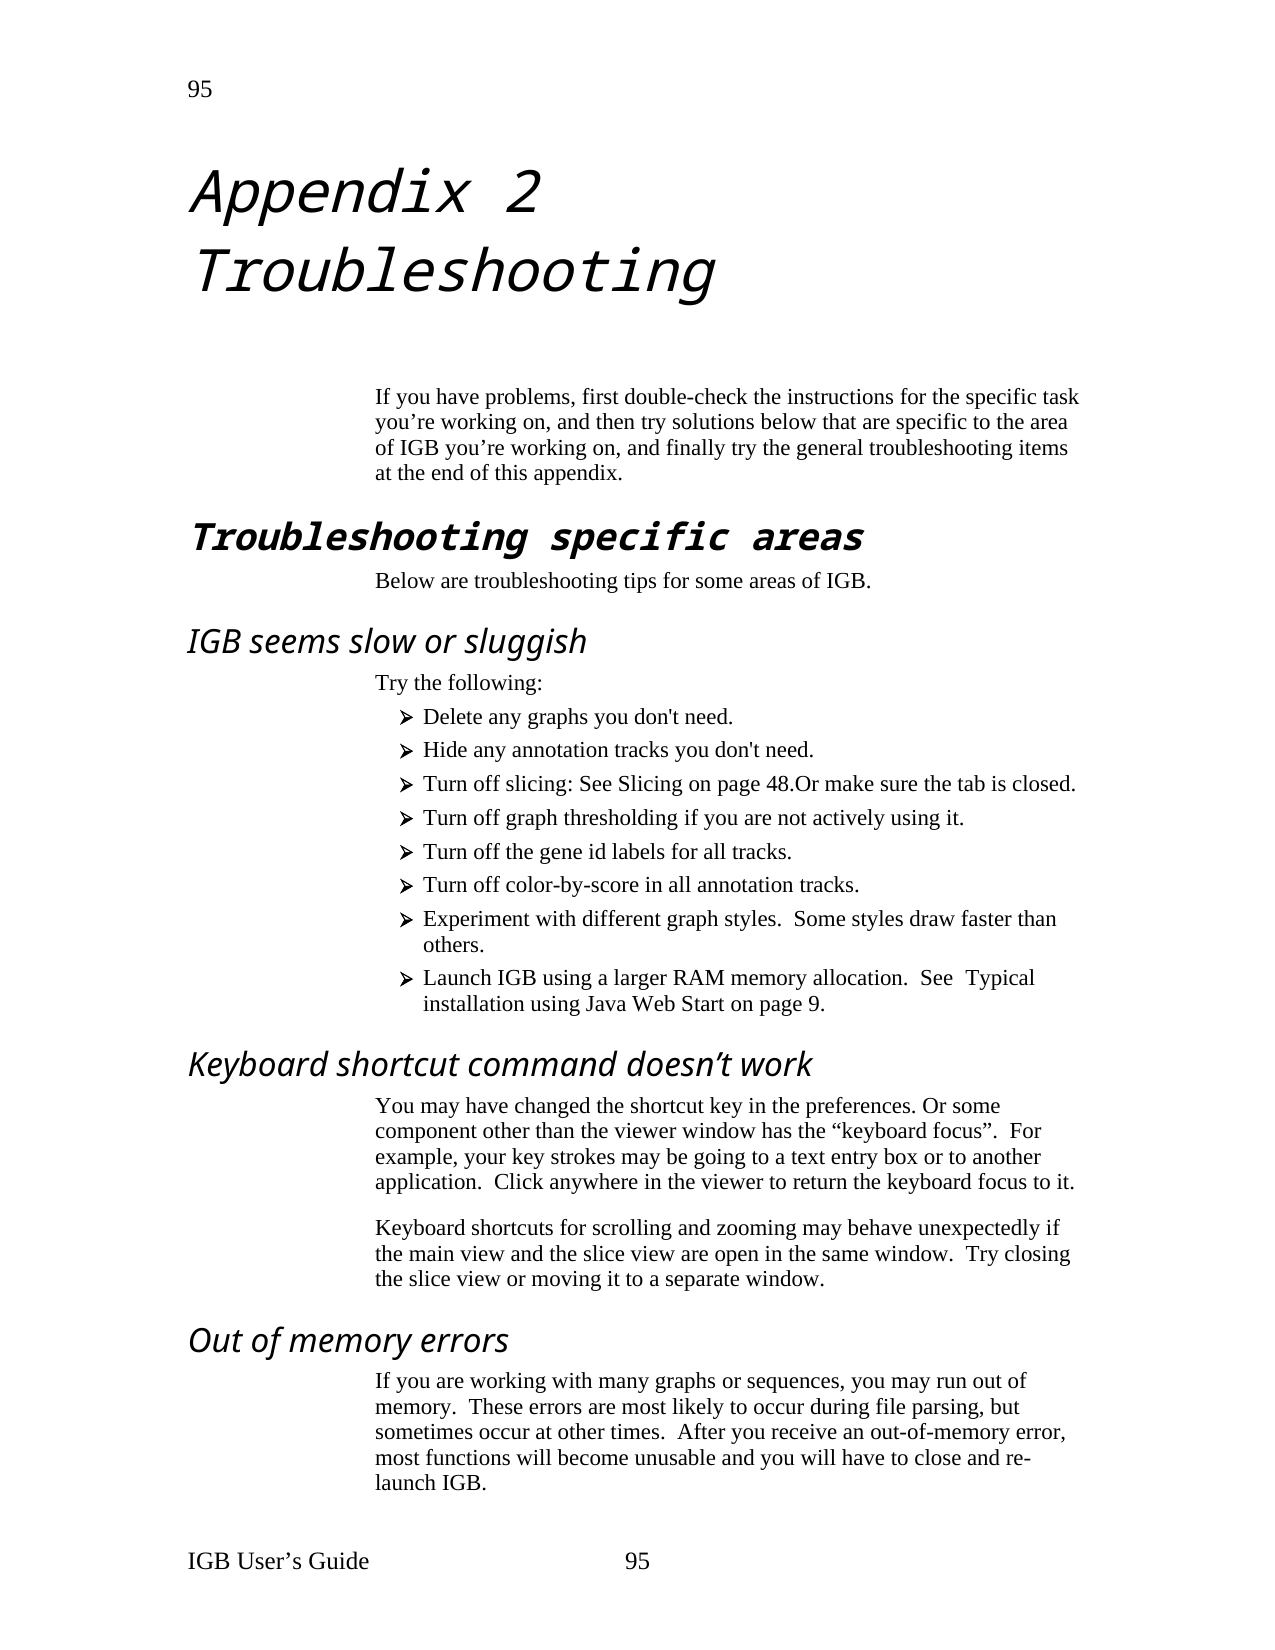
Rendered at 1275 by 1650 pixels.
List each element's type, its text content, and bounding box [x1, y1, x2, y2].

text Keyboard shortcuts for scrolling and zooming may behave unexpectedly if the main view and the slice view are open in the same window. Try closing the slice view or moving it to a separate window. [375, 1215, 1087, 1292]
text Try the following: [375, 670, 1087, 695]
text If you have problems, first double-check the instructions for the specific task you’re working on, and then try solutions below that are specific to the area of IGB you’re working on, and finally try the general troubleshooting items at the end of this appendix. [375, 384, 1087, 486]
list Turn off color-by-score in all annotation tracks. [399, 872, 1087, 898]
subtitle Keyboard shortcut command doesn’t work [187, 1041, 1087, 1087]
list Turn off graph thresholding if you are not actively using it. [399, 805, 1087, 830]
text Below are troubleshooting tips for some areas of IGB. [375, 568, 1087, 593]
list Turn off the gene id labels for all tracks. [399, 839, 1087, 864]
list Turn off slicing: See Slicing on page 48.Or make sure the tab is closed. [399, 771, 1087, 797]
subtitle IGB seems slow or sluggish [187, 618, 1087, 664]
subtitle Appendix 2 Troubleshooting [187, 150, 1087, 309]
text If you are working with many graphs or sequences, you may run out of memory. These errors are most likely to occur during file parsing, but sometimes occur at other times. After you receive an out-of-memory error, most functions will become unusable and you will have to close and re-launch IGB. [375, 1368, 1087, 1495]
subtitle Troubleshooting specific areas [187, 511, 1087, 562]
text You may have changed the shortcut key in the preferences. Or some component other than the viewer window has the “keyboard focus”. For example, your key strokes may be going to a text entry box or to another application. Click anywhere in the viewer to return the keyboard focus to it. [375, 1093, 1087, 1194]
subtitle Out of memory errors [187, 1317, 1087, 1362]
list Experiment with different graph styles. Some styles draw faster than others. [399, 906, 1087, 957]
list Hide any annotation tracks you don't need. [399, 737, 1087, 763]
list Delete any graphs you don't need. [399, 704, 1087, 729]
list Launch IGB using a larger RAM memory allocation. See Typical installation using Java Web Start on page 9. [399, 965, 1087, 1016]
